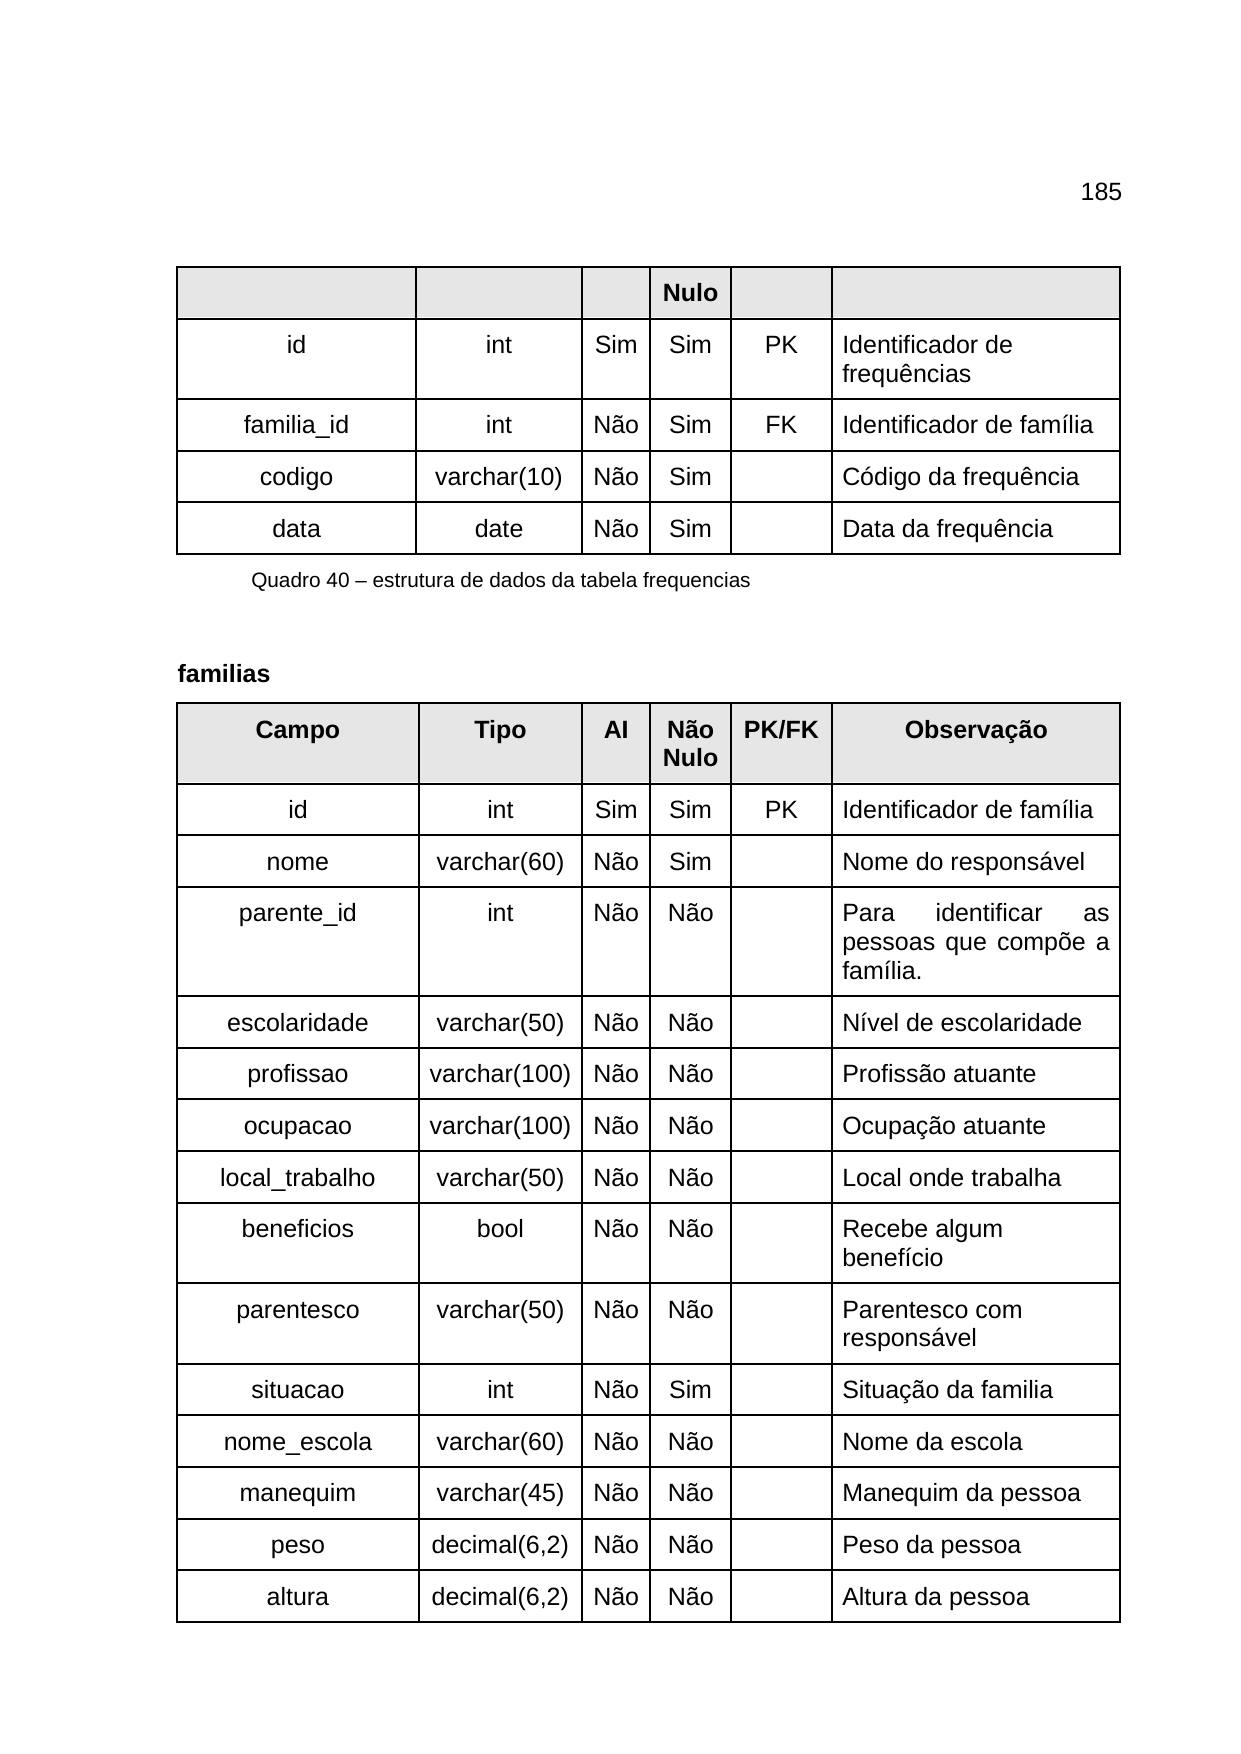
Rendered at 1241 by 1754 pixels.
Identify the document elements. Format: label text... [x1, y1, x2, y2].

table_cell data [178, 503, 415, 553]
table_cell Não [583, 400, 649, 449]
table_cell Não [651, 1152, 730, 1202]
table_cell bool [420, 1204, 581, 1282]
table_header [417, 268, 581, 317]
table_cell Nome do responsável [833, 836, 1119, 886]
table_cell [732, 1049, 831, 1098]
table_header [833, 268, 1119, 317]
table_cell situacao [178, 1365, 418, 1414]
table_cell int [420, 888, 581, 995]
table_cell Não [583, 1365, 649, 1414]
table_cell Identificador de frequências [833, 320, 1119, 398]
table_cell Identificador de família [833, 400, 1119, 449]
table_cell ocupacao [178, 1100, 418, 1150]
table_cell Não [583, 997, 649, 1047]
table_cell Sim [651, 320, 730, 398]
table_cell Situação da familia [833, 1365, 1119, 1414]
table_cell local_trabalho [178, 1152, 418, 1202]
table_cell [732, 1204, 831, 1282]
table_cell int [420, 785, 581, 834]
table_cell nome [178, 836, 418, 886]
table_cell [732, 1100, 831, 1150]
table_cell [732, 1571, 831, 1621]
table_cell peso [178, 1520, 418, 1569]
table_cell PK [732, 785, 831, 834]
table_cell beneficios [178, 1204, 418, 1282]
table_cell Não [651, 1468, 730, 1517]
table_cell Não [583, 1571, 649, 1621]
table_cell familia_id [178, 400, 415, 449]
table_cell decimal(6,2) [420, 1520, 581, 1569]
table_cell Não [651, 1571, 730, 1621]
table_cell altura [178, 1571, 418, 1621]
table_cell Nível de escolaridade [833, 997, 1119, 1047]
table_cell Não [583, 1416, 649, 1466]
table_cell Ocupação atuante [833, 1100, 1119, 1150]
table_cell Sim [651, 1365, 730, 1414]
table_cell int [417, 320, 581, 398]
table_cell [732, 503, 831, 553]
table_cell varchar(45) [420, 1468, 581, 1517]
table_cell nome_escola [178, 1416, 418, 1466]
table_cell varchar(10) [417, 452, 581, 501]
table_cell Não [583, 452, 649, 501]
table_header [178, 268, 415, 317]
table_cell Sim [651, 785, 730, 834]
table_header PK/FK [732, 704, 831, 782]
table_cell Sim [583, 785, 649, 834]
table_cell [732, 1152, 831, 1202]
table_cell [732, 997, 831, 1047]
table_cell Não [583, 503, 649, 553]
table_cell parentesco [178, 1284, 418, 1362]
table_cell codigo [178, 452, 415, 501]
table_cell Não [651, 888, 730, 995]
table_cell manequim [178, 1468, 418, 1517]
table_cell varchar(50) [420, 997, 581, 1047]
table_cell [732, 836, 831, 886]
table_cell Nome da escola [833, 1416, 1119, 1466]
text familias [177, 659, 1122, 688]
table_cell Não [583, 1520, 649, 1569]
table_header [732, 268, 831, 317]
table_cell Não [583, 888, 649, 995]
table_cell FK [732, 400, 831, 449]
table_cell Sim [651, 836, 730, 886]
table_cell Não [651, 1100, 730, 1150]
table_cell int [417, 400, 581, 449]
table_cell Não [651, 997, 730, 1047]
table_cell Local onde trabalha [833, 1152, 1119, 1202]
table_cell varchar(60) [420, 1416, 581, 1466]
table_cell Não [583, 836, 649, 886]
table_cell date [417, 503, 581, 553]
table_cell Profissão atuante [833, 1049, 1119, 1098]
table_cell [732, 1416, 831, 1466]
table_cell Sim [651, 503, 730, 553]
table_cell Não [651, 1049, 730, 1098]
table_cell id [178, 320, 415, 398]
table_header AI [583, 704, 649, 782]
table_cell Sim [651, 452, 730, 501]
table_cell id [178, 785, 418, 834]
table_cell Data da frequência [833, 503, 1119, 553]
table_header Observação [833, 704, 1119, 782]
table_cell parente_id [178, 888, 418, 995]
text Quadro 40 – estrutura de dados da tabela frequencias [177, 567, 1122, 591]
table_cell Não [651, 1284, 730, 1362]
table_header Tipo [420, 704, 581, 782]
table_cell varchar(60) [420, 836, 581, 886]
table_cell Não [651, 1204, 730, 1282]
table_cell int [420, 1365, 581, 1414]
table_cell Não [583, 1152, 649, 1202]
table_cell varchar(50) [420, 1152, 581, 1202]
table_cell Não [583, 1468, 649, 1517]
table_cell [732, 1520, 831, 1569]
table_cell [732, 1284, 831, 1362]
table_cell [732, 1468, 831, 1517]
table_cell varchar(50) [420, 1284, 581, 1362]
table_cell Não [583, 1204, 649, 1282]
table_cell varchar(100) [420, 1049, 581, 1098]
table_cell Parentesco com responsável [833, 1284, 1119, 1362]
table_header Campo [178, 704, 418, 782]
table_cell [732, 1365, 831, 1414]
table_cell Para identificar as pessoas que compõe a família. [833, 888, 1119, 995]
table_cell Sim [651, 400, 730, 449]
table_cell Não [583, 1049, 649, 1098]
table_cell PK [732, 320, 831, 398]
table_header [583, 268, 649, 317]
table_cell Peso da pessoa [833, 1520, 1119, 1569]
table_cell Não [583, 1100, 649, 1150]
table_cell profissao [178, 1049, 418, 1098]
table_cell escolaridade [178, 997, 418, 1047]
table_cell decimal(6,2) [420, 1571, 581, 1621]
table_cell [732, 888, 831, 995]
table_header Nulo [651, 268, 730, 317]
table_cell Manequim da pessoa [833, 1468, 1119, 1517]
table_cell Altura da pessoa [833, 1571, 1119, 1621]
table_cell [732, 452, 831, 501]
table_cell Recebe algum benefício [833, 1204, 1119, 1282]
table_cell Não [651, 1416, 730, 1466]
table_cell Código da frequência [833, 452, 1119, 501]
table_cell Identificador de família [833, 785, 1119, 834]
table_cell Sim [583, 320, 649, 398]
table_cell Não [651, 1520, 730, 1569]
table_cell Não [583, 1284, 649, 1362]
table_cell varchar(100) [420, 1100, 581, 1150]
table_header Não Nulo [651, 704, 730, 782]
